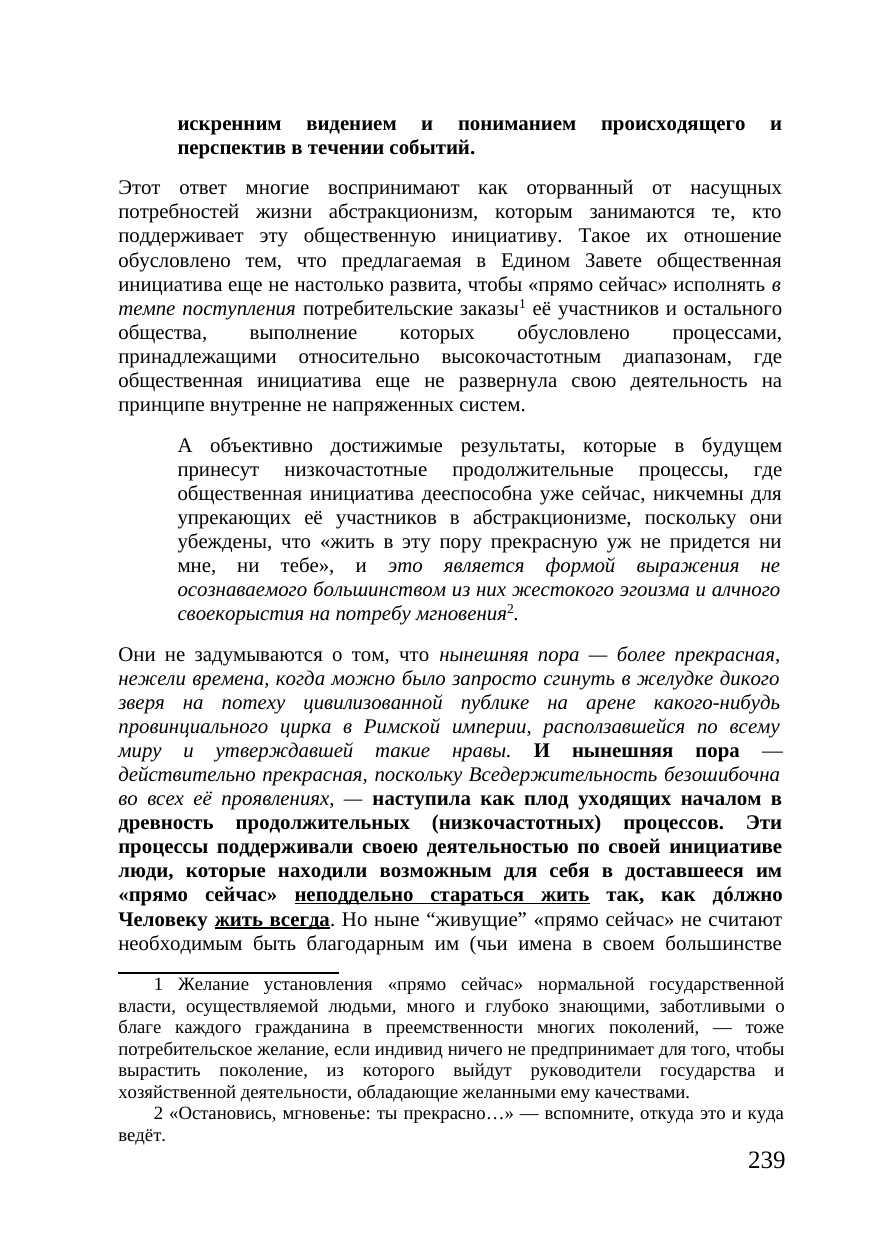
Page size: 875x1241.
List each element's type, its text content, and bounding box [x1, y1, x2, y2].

text искренним видением и пониманием происходящего и перспектив в течении событий. [177, 111, 783, 159]
text А объективно достижимые результаты, которые в будущем принесут низкочастотные продолжительные процессы, где общественная инициатива дееспособна уже сейчас, никчемны для упрекающих её участников в абстракционизме, поскольку они убеждены, что «жить в эту пору прекрасную уж не придется ни мне, ни тебе», и это является формой выражения не осознаваемого большинством из них жестокого эгоизма и алчного своекорыстия на потребу мгновения. [177, 433, 783, 625]
text Этот ответ многие воспринимают как оторванный от насущных потребностей жизни абстракционизм, которым занимаются те, кто поддерживает эту общественную инициативу. Такое их отношение обусловлено тем, что предлагаемая в Едином Завете общественная инициатива еще не настолько развита, чтобы «прямо сейчас» исполнять в темпе поступления потребительские заказы её участников и остального общества, выполнение которых обусловлено процессами, принадлежащими относительно высокочастотным диапазонам, где общественная инициатива еще не развернула свою деятельность на принципе внутренне не напряженных систем. [118, 175, 783, 416]
text Желание установления «прямо сейчас» нормальной государственной власти, осуществляемой людьми, много и глубоко знающими, заботливыми о благе каждого гражданина в преемственности многих поколений, — тоже потребительское желание, если индивид ничего не предпринимает для того, чтобы вырастить поколение, из которого выйдут руководители государства и хозяйственной деятельности, обладающие желанными ему качествами. [118, 973, 786, 1102]
text «Остановись, мгновенье: ты прекрасно…» — вспомните, откуда это и куда ведёт. [118, 1102, 786, 1145]
text Они не задумываются о том, что нынешняя пора — более прекрасная, нежели времена, когда можно было запросто сгинуть в желудке дикого зверя на потеху цивилизованной публике на арене какого-нибудь провинциального цирка в Римской империи, расползавшейся по всему миру и утверждавшей такие нравы. И нынешняя пора — действительно прекрасная, поскольку Вседержительность безошибочна во всех её проявлениях, — наступила как плод уходящих началом в древность продолжительных (низкочастотных) процессов. Эти процессы поддерживали своею деятельностью по своей инициативе люди, которые находили возможным для себя в доставшееся им «прямо сейчас» неподдельно стараться жить так, как дóлжно Человеку жить всегда. Но ныне “живущие” «прямо сейчас» не считают необходимым быть благодарным им (чьи имена в своем большинстве [118, 642, 783, 954]
